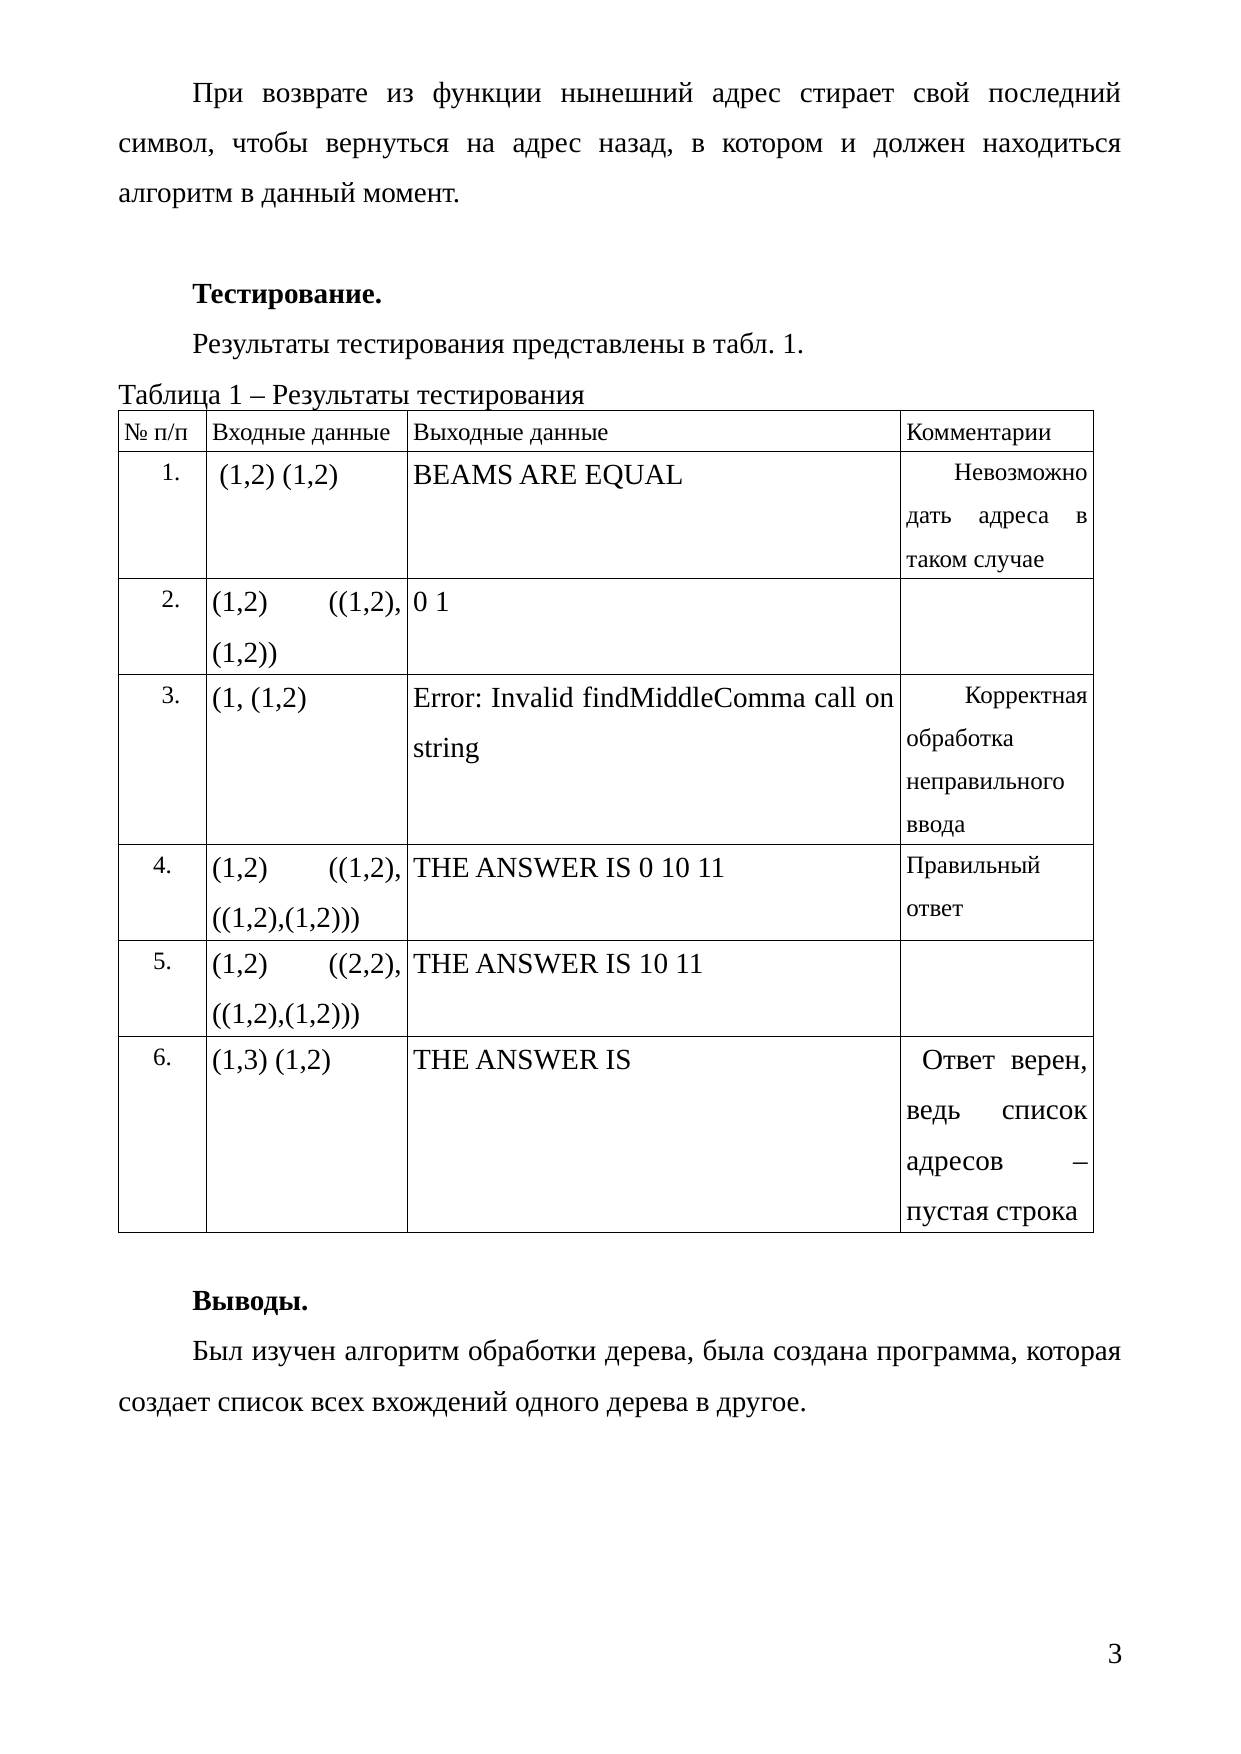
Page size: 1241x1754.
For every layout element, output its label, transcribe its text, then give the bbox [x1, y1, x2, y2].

table_cell (1,2) ((2,2),((1,2),(1,2))) [207, 941, 407, 1036]
subtitle Тестирование. [118, 276, 1122, 310]
table_cell THE ANSWER IS 10 11 [408, 941, 900, 1036]
table_header Входные данные [207, 411, 407, 451]
table_cell [901, 941, 1093, 1036]
table_cell (1, (1,2) [207, 675, 407, 844]
table_header № п/п [119, 411, 206, 451]
table_cell 6. [119, 1037, 206, 1232]
table_cell Правильный ответ [901, 845, 1093, 940]
table_cell [119, 579, 206, 674]
table_cell THE ANSWER IS [408, 1037, 900, 1232]
table_cell Ответ верен, ведь список адресов – пустая строка [901, 1037, 1093, 1232]
table_cell (1,3) (1,2) [207, 1037, 407, 1232]
text Был изучен алгоритм обработки дерева, была создана программа, которая создает список всех вхождений одного дерева в другое. [118, 1333, 1122, 1417]
table_header Комментарии [901, 411, 1093, 451]
table_cell [901, 579, 1093, 674]
table_cell 0 1 [408, 579, 900, 674]
table_cell Корректная обработка неправильного ввода [901, 675, 1093, 844]
table_cell Невозможно дать адреса в таком случае [901, 452, 1093, 578]
table_cell 4. [119, 845, 206, 940]
table_cell BEAMS ARE EQUAL [408, 452, 900, 578]
text Результаты тестирования представлены в табл. 1. [118, 327, 1122, 360]
table_cell (1,2) (1,2) [207, 452, 407, 578]
table_cell THE ANSWER IS 0 10 11 [408, 845, 900, 940]
text При возврате из функции нынешний адрес стирает свой последний символ, чтобы вернуться на адрес назад, в котором и должен находиться алгоритм в данный момент. [118, 75, 1122, 209]
table_header Выходные данные [408, 411, 900, 451]
table_cell Error: Invalid findMiddleComma call on string [408, 675, 900, 844]
table_cell (1,2) ((1,2),(1,2)) [207, 579, 407, 674]
table_cell (1,2) ((1,2),((1,2),(1,2))) [207, 845, 407, 940]
table_cell [119, 675, 206, 844]
table_cell 5. [119, 941, 206, 1036]
table_cell [119, 452, 206, 578]
subtitle Выводы. [118, 1283, 1122, 1317]
text Таблица 1 – Результаты тестирования [118, 377, 1122, 410]
